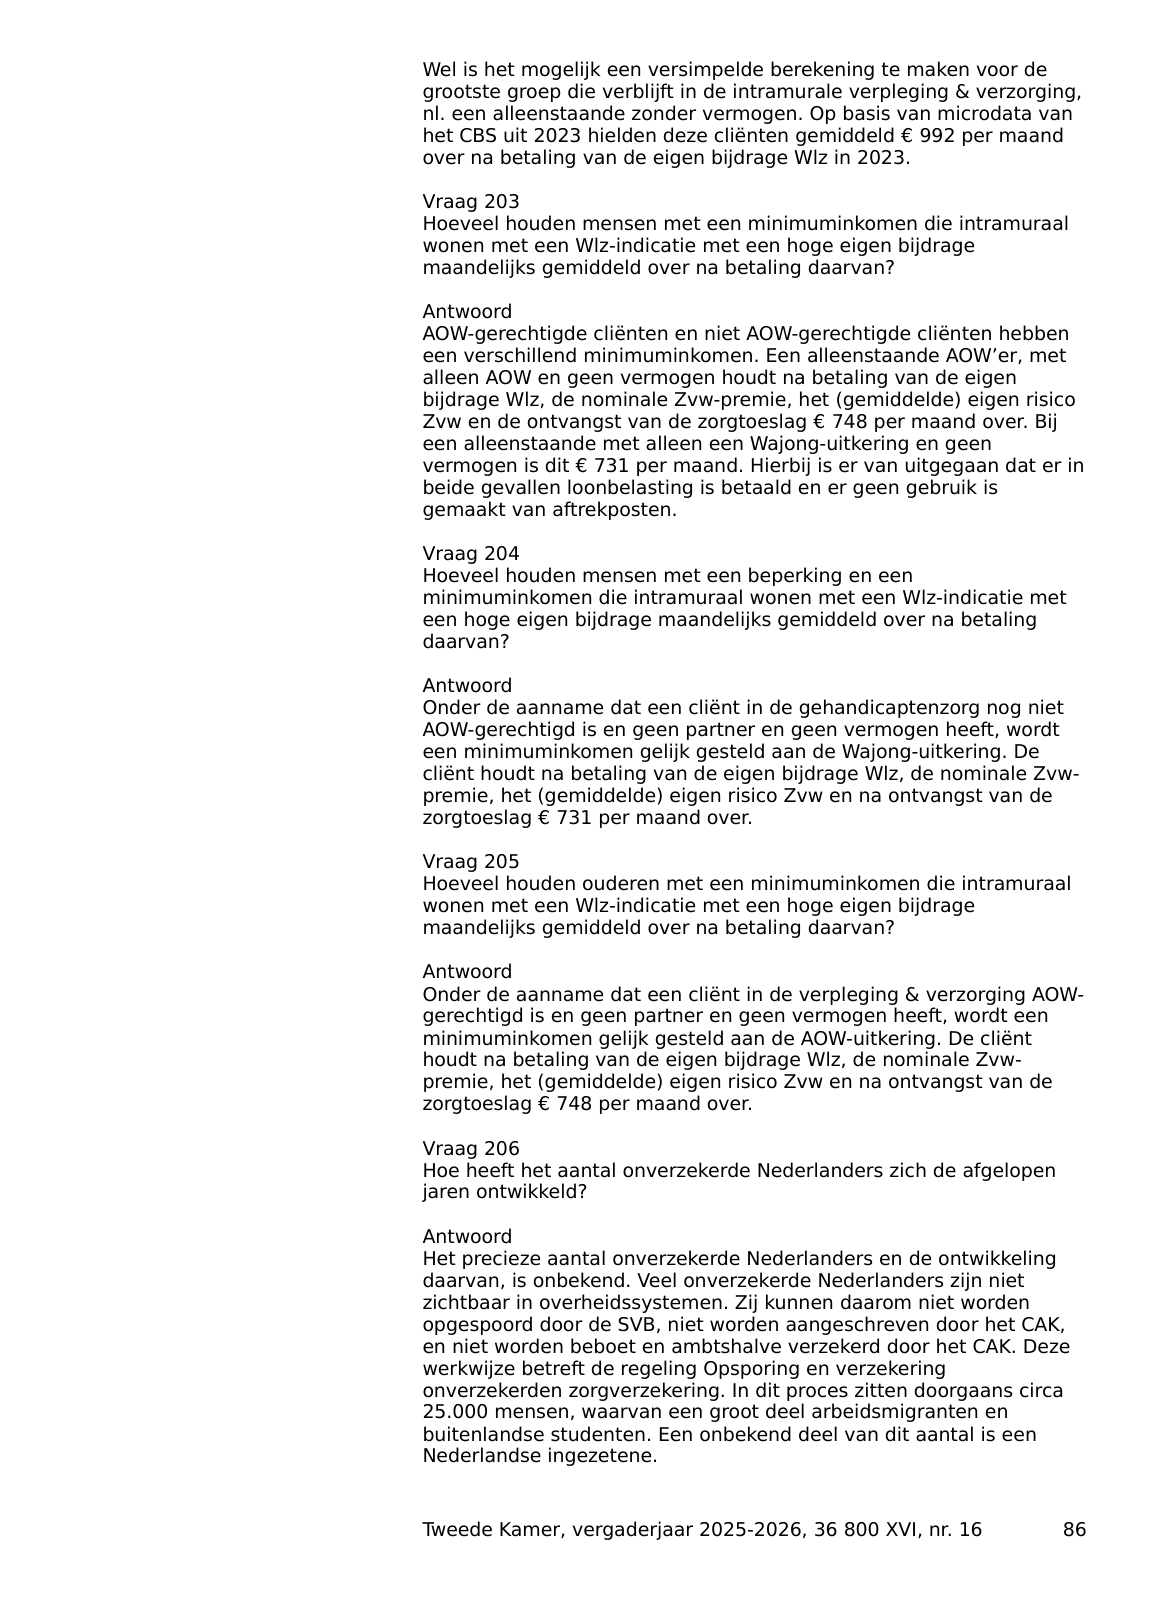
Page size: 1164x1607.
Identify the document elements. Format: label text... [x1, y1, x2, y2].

text Vraag 204 [422, 543, 1087, 565]
text AOW-gerechtigde cliënten en niet AOW-gerechtigde cliënten hebben een verschillend minimuminkomen. Een alleenstaande AOW’er, met alleen AOW en geen vermogen houdt na betaling van de eigen bijdrage Wlz, de nominale Zvw-premie, het (gemiddelde) eigen risico Zvw en de ontvangst van de zorgtoeslag € 748 per maand over. Bij een alleenstaande met alleen een Wajong-uitkering en geen vermogen is dit € 731 per maand. Hierbij is er van uitgegaan dat er in beide gevallen loonbelasting is betaald en er geen gebruik is gemaakt van aftrekposten. [422, 323, 1087, 521]
text Vraag 203 [422, 191, 1087, 213]
text Onder de aanname dat een cliënt in de gehandicaptenzorg nog niet AOW-gerechtigd is en geen partner en geen vermogen heeft, wordt een minimuminkomen gelijk gesteld aan de Wajong-uitkering. De cliënt houdt na betaling van de eigen bijdrage Wlz, de nominale Zvw-premie, het (gemiddelde) eigen risico Zvw en na ontvangst van de zorgtoeslag € 731 per maand over. [422, 697, 1087, 829]
text Hoeveel houden mensen met een beperking en een minimuminkomen die intramuraal wonen met een Wlz-indicatie met een hoge eigen bijdrage maandelijks gemiddeld over na betaling daarvan? [422, 565, 1087, 653]
text Antwoord [422, 675, 1087, 697]
text Vraag 205 [422, 851, 1087, 873]
text Wel is het mogelijk een versimpelde berekening te maken voor de grootste groep die verblijft in de intramurale verpleging & verzorging, nl. een alleenstaande zonder vermogen. Op basis van microdata van het CBS uit 2023 hielden deze cliënten gemiddeld € 992 per maand over na betaling van de eigen bijdrage Wlz in 2023. [422, 59, 1087, 169]
text Hoe heeft het aantal onverzekerde Nederlanders zich de afgelopen jaren ontwikkeld? [422, 1159, 1087, 1203]
text Hoeveel houden ouderen met een minimuminkomen die intramuraal wonen met een Wlz-indicatie met een hoge eigen bijdrage maandelijks gemiddeld over na betaling daarvan? [422, 873, 1087, 939]
text Hoeveel houden mensen met een minimuminkomen die intramuraal wonen met een Wlz-indicatie met een hoge eigen bijdrage maandelijks gemiddeld over na betaling daarvan? [422, 213, 1087, 279]
text Het precieze aantal onverzekerde Nederlanders en de ontwikkeling daarvan, is onbekend. Veel onverzekerde Nederlanders zijn niet zichtbaar in overheidssystemen. Zij kunnen daarom niet worden opgespoord door de SVB, niet worden aangeschreven door het CAK, en niet worden beboet en ambtshalve verzekerd door het CAK. Deze werkwijze betreft de regeling Opsporing en verzekering onverzekerden zorgverzekering. In dit proces zitten doorgaans circa 25.000 mensen, waarvan een groot deel arbeidsmigranten en buitenlandse studenten. Een onbekend deel van dit aantal is een Nederlandse ingezetene. [422, 1248, 1087, 1467]
text Onder de aanname dat een cliënt in de verpleging & verzorging AOW-gerechtigd is en geen partner en geen vermogen heeft, wordt een minimuminkomen gelijk gesteld aan de AOW-uitkering. De cliënt houdt na betaling van de eigen bijdrage Wlz, de nominale Zvw-premie, het (gemiddelde) eigen risico Zvw en na ontvangst van de zorgtoeslag € 748 per maand over. [422, 983, 1087, 1115]
text Antwoord [422, 961, 1087, 983]
text Antwoord [422, 301, 1087, 323]
text Vraag 206 [422, 1137, 1087, 1159]
text Antwoord [422, 1226, 1087, 1248]
